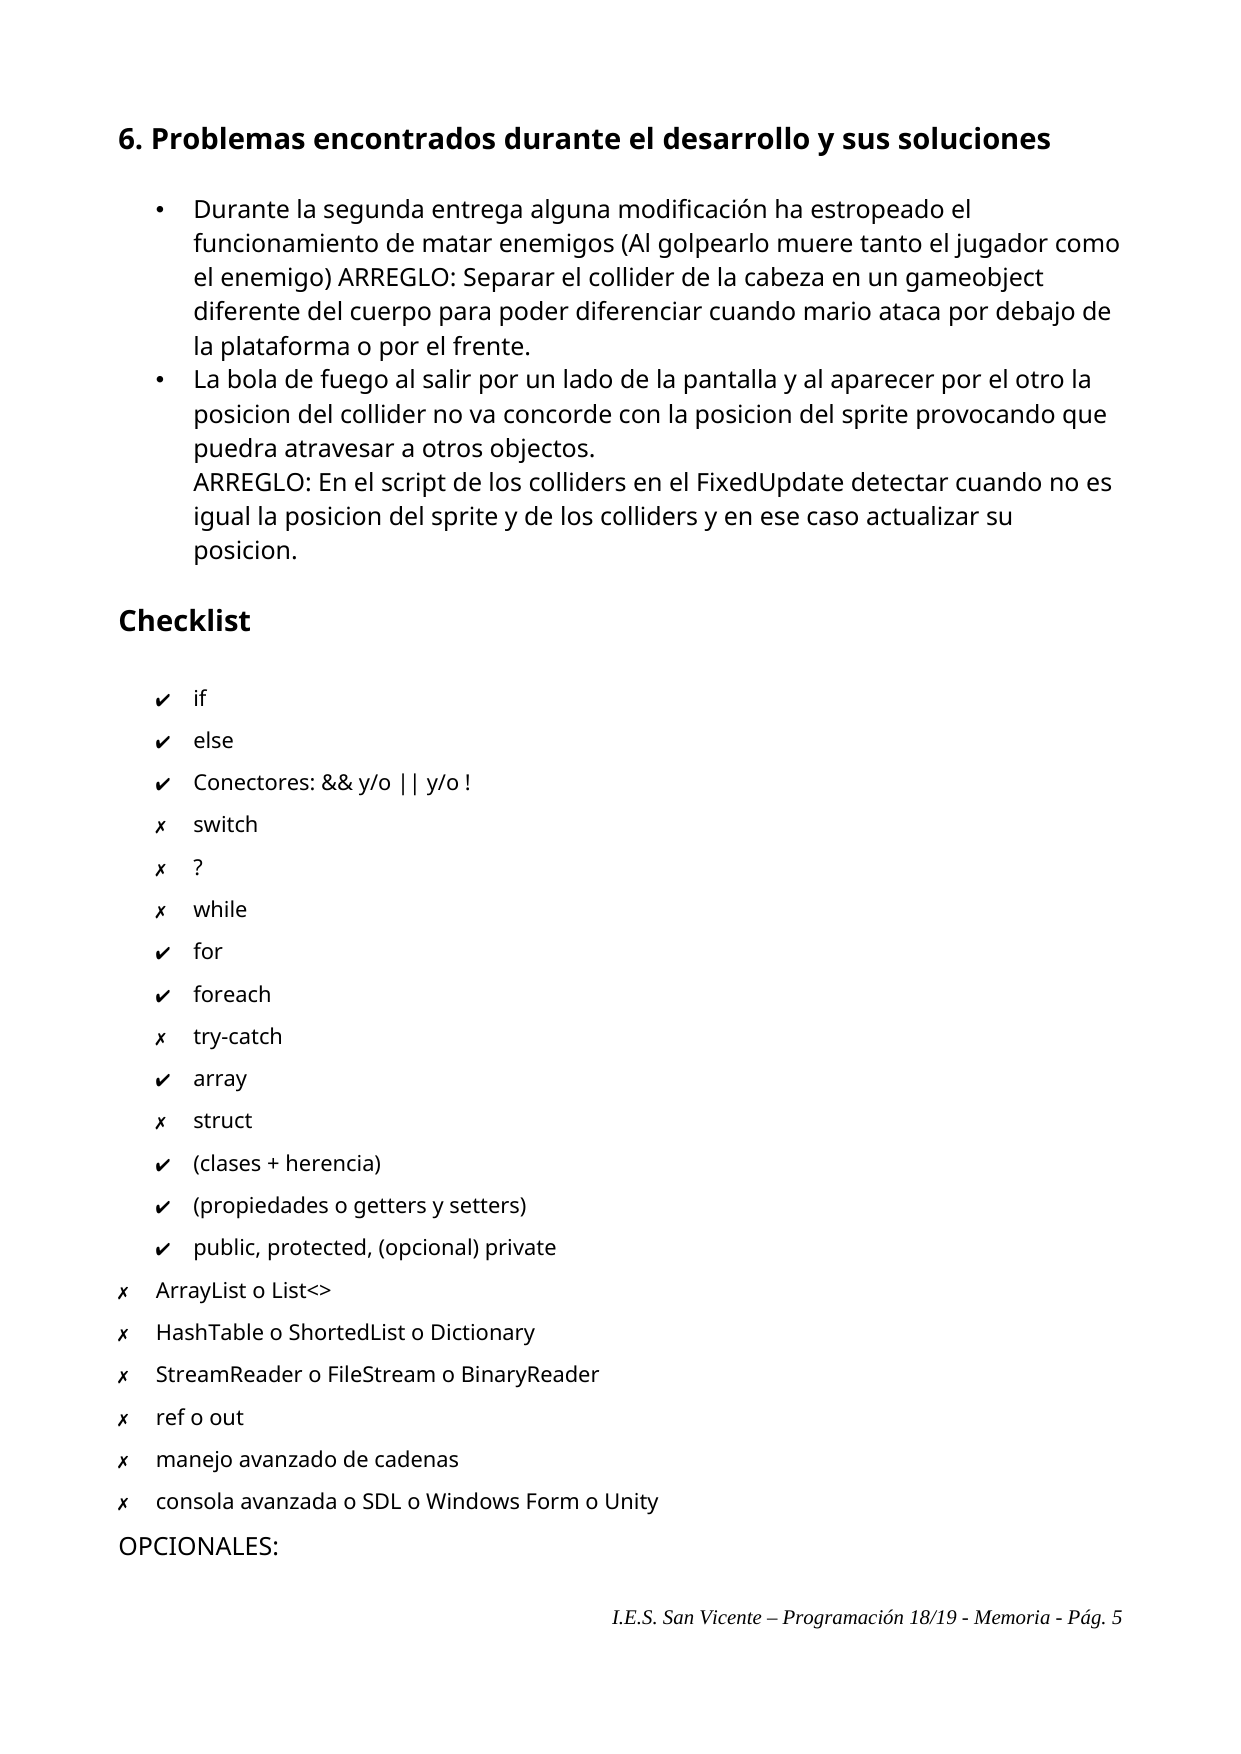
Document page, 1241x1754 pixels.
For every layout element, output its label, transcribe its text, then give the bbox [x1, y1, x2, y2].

list ArrayList o List<> [118, 1275, 1122, 1304]
list manejo avanzado de cadenas [118, 1444, 1122, 1474]
list Conectores: && y/o || y/o ! [156, 767, 1122, 797]
list ARREGLO: En el script de los colliders en el FixedUpdate detectar cuando no es igual la posicion del sprite y de los colliders y en ese caso actualizar su posicion. [156, 464, 1122, 567]
list while [156, 894, 1122, 924]
list foreach [156, 979, 1122, 1008]
list switch [156, 809, 1122, 839]
list array [156, 1063, 1122, 1093]
text OPCIONALES: [118, 1528, 1122, 1562]
list La bola de fuego al salir por un lado de la pantalla y al aparecer por el otro la posicion del collider no va concorde con la posicion del sprite provocando que puedra atravesar a otros objectos. [156, 362, 1122, 464]
list if [156, 683, 1122, 712]
list ref o out [118, 1402, 1122, 1431]
list struct [156, 1106, 1122, 1135]
list for [156, 936, 1122, 966]
list else [156, 725, 1122, 755]
text Checklist [118, 601, 1122, 640]
list Durante la segunda entrega alguna modificación ha estropeado el funcionamiento de matar enemigos (Al golpearlo muere tanto el jugador como el enemigo) ARREGLO: Separar el collider de la cabeza en un gameobject diferente del cuerpo para poder diferenciar cuando mario ataca por debajo de la plataforma o por el frente. [156, 192, 1122, 362]
list public, protected, (opcional) private [156, 1232, 1122, 1262]
list try-catch [156, 1021, 1122, 1051]
subtitle 6. Problemas encontrados durante el desarrollo y sus soluciones [118, 118, 1122, 158]
list ? [156, 852, 1122, 882]
list HashTable o ShortedList o Dictionary [118, 1317, 1122, 1347]
list (clases + herencia) [156, 1148, 1122, 1178]
list consola avanzada o SDL o Windows Form o Unity [118, 1486, 1122, 1516]
list (propiedades o getters y setters) [156, 1190, 1122, 1220]
list StreamReader o FileStream o BinaryReader [118, 1359, 1122, 1389]
